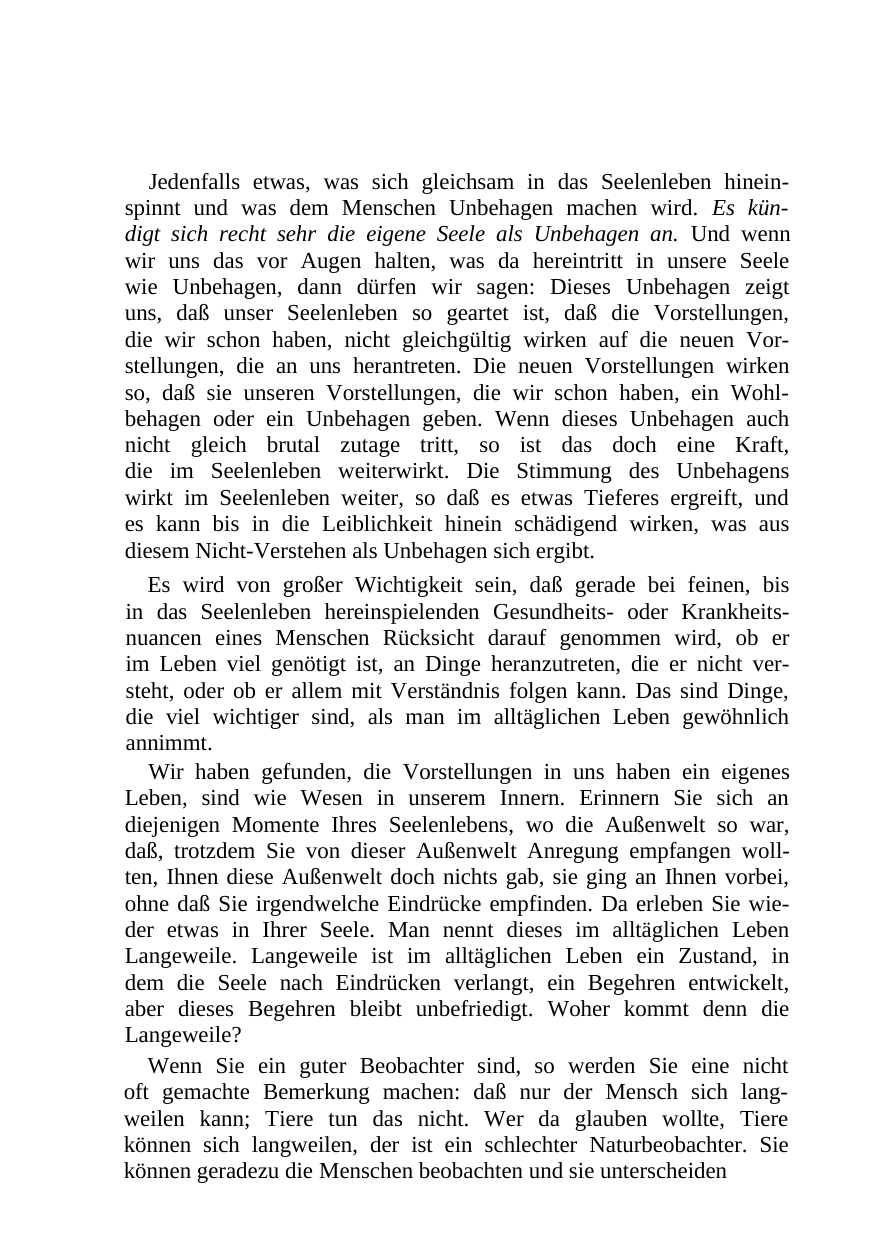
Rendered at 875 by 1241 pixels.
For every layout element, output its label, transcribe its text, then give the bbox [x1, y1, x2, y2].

text Wir haben gefunden, die Vorstellungen in uns haben ein eigenes Leben, sind wie Wesen in unserem Innern. Erinnern Sie sich an diejenigen Momente Ihres Seelenlebens, wo die Außenwelt so war, daß, trotzdem Sie von dieser Außenwelt Anregung empfangen woll- ten, Ihnen diese Außenwelt doch nichts gab, sie ging an Ihnen vorbei, ohne daß Sie irgendwelche Eindrücke empfinden. Da erleben Sie wie- der etwas in Ihrer Seele. Man nennt dieses im alltäglichen Leben Langeweile. Langeweile ist im alltäglichen Leben ein Zustand, in dem die Seele nach Eindrücken verlangt, ein Begehren entwickelt, aber dieses Begehren bleibt unbefriedigt. Woher kommt denn die Langeweile? [124, 758, 791, 1048]
text Wenn Sie ein guter Beobachter sind, so werden Sie eine nicht oft gemachte Bemerkung machen: daß nur der Mensch sich lang- weilen kann; Tiere tun das nicht. Wer da glauben wollte, Tiere können sich langweilen, der ist ein schlechter Naturbeobachter. Sie können geradezu die Menschen beobachten und sie unterscheiden [123, 1052, 789, 1184]
text Jedenfalls etwas, was sich gleichsam in das Seelenleben hinein- spinnt und was dem Menschen Unbehagen machen wird. Es kün- digt sich recht sehr die eigene Seele als Unbehagen an. Und wenn wir uns das vor Augen halten, was da hereintritt in unsere Seele wie Unbehagen, dann dürfen wir sagen: Dieses Unbehagen zeigt uns, daß unser Seelenleben so geartet ist, daß die Vorstellungen, die wir schon haben, nicht gleichgültig wirken auf die neuen Vor- stellungen, die an uns herantreten. Die neuen Vorstellungen wirken so, daß sie unseren Vorstellungen, die wir schon haben, ein Wohl- behagen oder ein Unbehagen geben. Wenn dieses Unbehagen auch nicht gleich brutal zutage tritt, so ist das doch eine Kraft, die im Seelenleben weiterwirkt. Die Stimmung des Unbehagens wirkt im Seelenleben weiter, so daß es etwas Tieferes ergreift, und es kann bis in die Leiblichkeit hinein schädigend wirken, was aus diesem Nicht-Verstehen als Unbehagen sich ergibt. [124, 168, 791, 563]
text Es wird von großer Wichtigkeit sein, daß gerade bei feinen, bis in das Seelenleben hereinspielenden Gesundheits- oder Krankheits- nuancen eines Menschen Rücksicht darauf genommen wird, ob er im Leben viel genötigt ist, an Dinge heranzutreten, die er nicht ver- steht, oder ob er allem mit Verständnis folgen kann. Das sind Dinge, die viel wichtiger sind, als man im alltäglichen Leben gewöhnlich annimmt. [125, 571, 791, 756]
